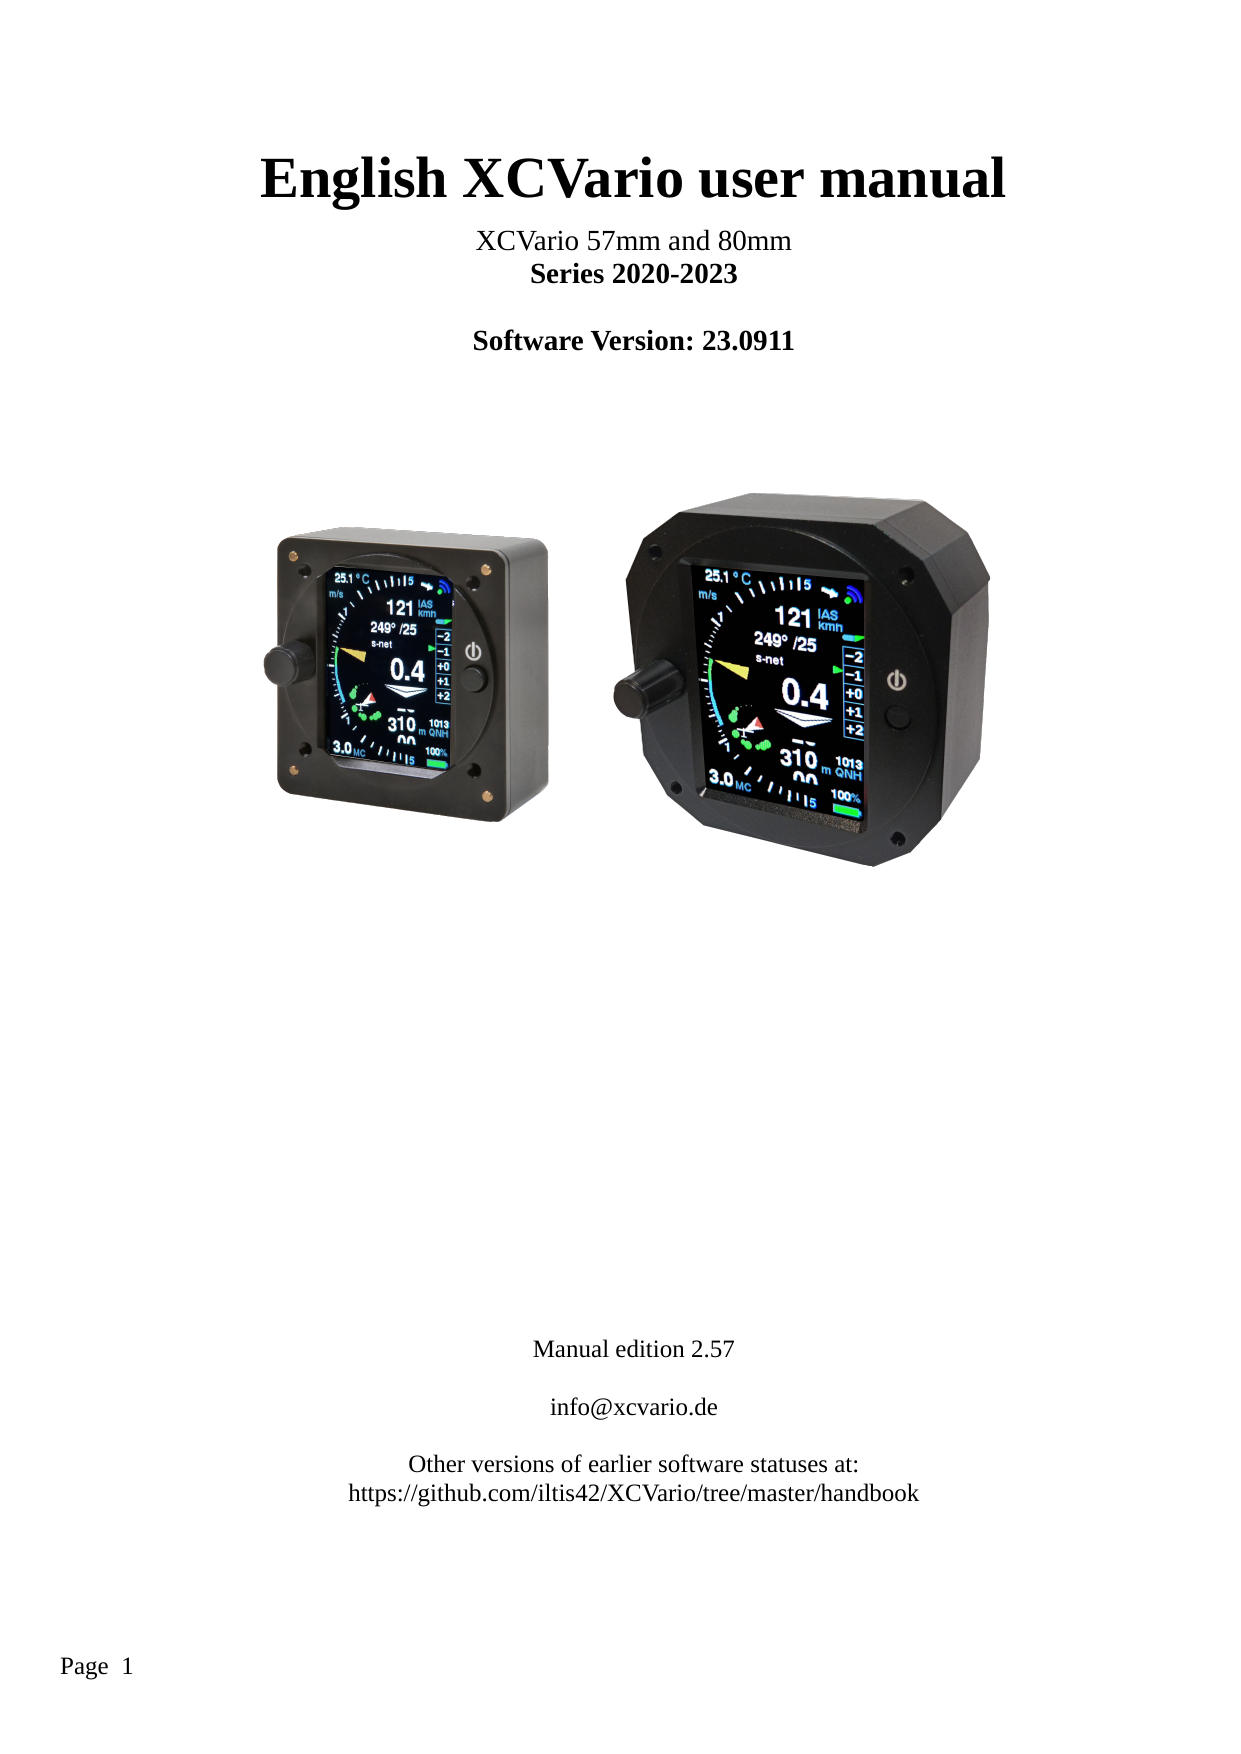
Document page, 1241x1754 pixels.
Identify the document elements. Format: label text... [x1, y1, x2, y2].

picture [263, 527, 549, 822]
text info@xcvario.de [60, 1392, 1207, 1421]
text https://github.com/iltis42/XCVario/tree/master/handbook [60, 1478, 1207, 1507]
text XCVario 57mm and 80mm Series 2020-2023 Software Version: 23.0911 [60, 223, 1207, 386]
picture [613, 493, 991, 867]
text Other versions of earlier software statuses at: [60, 1449, 1207, 1478]
text Manual edition 2.57 [60, 1334, 1207, 1363]
title ­English XCVario user manual [60, 143, 1207, 210]
